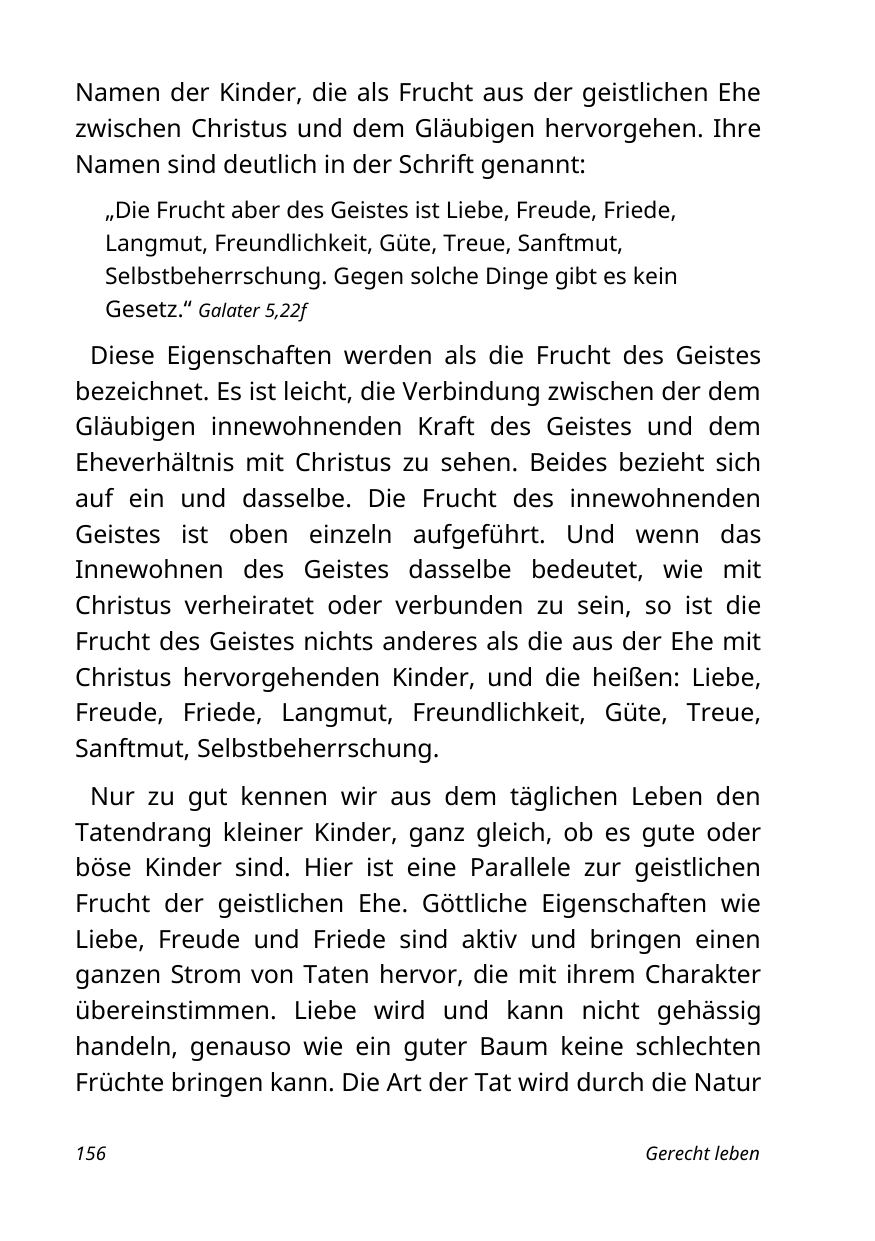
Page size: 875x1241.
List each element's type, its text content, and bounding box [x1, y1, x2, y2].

text Nur zu gut kennen wir aus dem täglichen Leben den Tatendrang kleiner Kinder, ganz gleich, ob es gute oder böse Kinder sind. Hier ist eine Parallele zur geistlichen Frucht der geistlichen Ehe. Göttliche Eigenschaften wie Liebe, Freude und Friede sind aktiv und bringen einen ganzen Strom von Taten hervor, die mit ihrem Charakter übereinstimmen. Liebe wird und kann nicht gehässig handeln, genauso wie ein guter Baum keine schlechten Früchte bringen kann. Die Art der Tat wird durch die Natur [75, 778, 762, 1098]
text „Die Frucht aber des Geistes ist Liebe, Freude, Friede, Langmut, Freundlichkeit, Güte, Treue, Sanftmut, Selbstbeherrschung. Gegen solche Dinge gibt es kein Gesetz.“ Galater 5,22f [105, 194, 732, 324]
text Namen der Kinder, die als Frucht aus der geistlichen Ehe zwischen Christus und dem Gläubigen hervorgehen. Ihre Namen sind deutlich in der Schrift genannt: [75, 75, 762, 181]
text Diese Eigenschaften werden als die Frucht des Geistes bezeichnet. Es ist leicht, die Verbindung zwischen der dem Gläubigen innewohnenden Kraft des Geistes und dem Eheverhältnis mit Christus zu sehen. Beides bezieht sich auf ein und dasselbe. Die Frucht des innewohnenden Geistes ist oben einzeln aufgeführt. Und wenn das Innewohnen des Geistes dasselbe bedeutet, wie mit Christus verheiratet oder verbunden zu sein, so ist die Frucht des Geistes nichts anderes als die aus der Ehe mit Christus hervorgehenden Kinder, und die heißen: Liebe, Freude, Friede, Langmut, Freundlichkeit, Güte, Treue, Sanftmut, Selbstbeherrschung. [75, 338, 762, 765]
